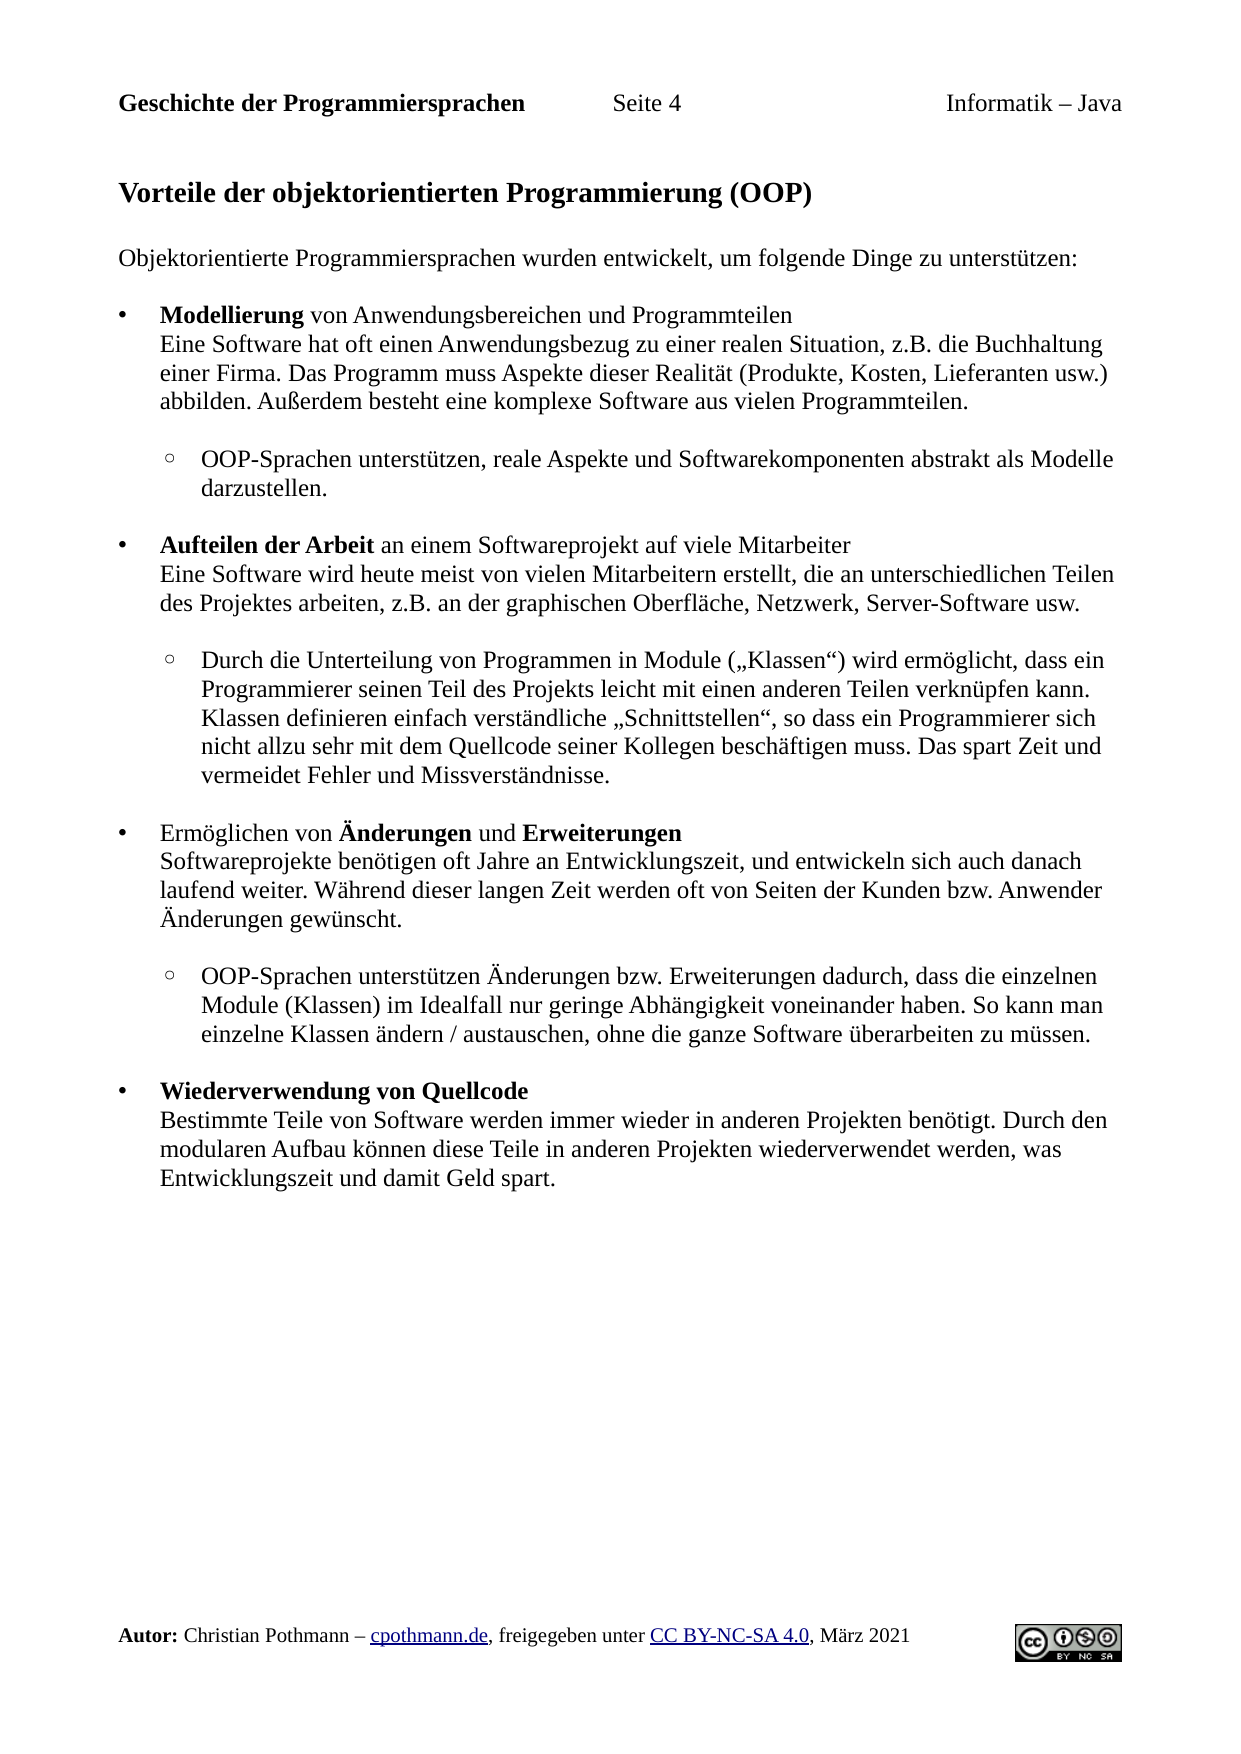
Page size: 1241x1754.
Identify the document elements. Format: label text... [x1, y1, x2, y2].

list Durch die Unterteilung von Programmen in Module („Klassen“) wird ermöglicht, dass ein Programmierer seinen Teil des Projekts leicht mit einen anderen Teilen verknüpfen kann. Klassen definieren einfach verständliche „Schnittstellen“, so dass ein Programmierer sich nicht allzu sehr mit dem Quellcode seiner Kollegen beschäftigen muss. Das spart Zeit und vermeidet Fehler und Missverständnisse. [159, 645, 1122, 789]
list Modellierung von Anwendungsbereichen und Programmteilen Eine Software hat oft einen Anwendungsbezug zu einer realen Situation, z.B. die Buchhaltung einer Firma. Das Programm muss Aspekte dieser Realität (Produkte, Kosten, Lieferanten usw.) abbilden. Außerdem besteht eine komplexe Software aus vielen Programmteilen. [118, 300, 1122, 415]
text Vorteile der objektorientierten Programmierung (OOP) [118, 176, 1122, 209]
list OOP-Sprachen unterstützen, reale Aspekte und Softwarekomponenten abstrakt als Modelle darzustellen. [159, 444, 1122, 501]
text Objektorientierte Programmiersprachen wurden entwickelt, um folgende Dinge zu unterstützen: [118, 243, 1122, 271]
list Ermöglichen von Änderungen und Erweiterungen Softwareprojekte benötigen oft Jahre an Entwicklungszeit, und entwickeln sich auch danach laufend weiter. Während dieser langen Zeit werden oft von Seiten der Kunden bzw. Anwender Änderungen gewünscht. [118, 818, 1122, 933]
text Autor: Christian Pothmann – cpothmann.de, freigegeben unter CC BY-NC-SA 4.0, März 2021 [118, 1623, 1122, 1647]
list Wiederverwendung von Quellcode Bestimmte Teile von Software werden immer wieder in anderen Projekten benötigt. Durch den modularen Aufbau können diese Teile in anderen Projekten wiederverwendet werden, was Entwicklungszeit und damit Geld spart. [118, 1076, 1122, 1191]
list OOP-Sprachen unterstützen Änderungen bzw. Erweiterungen dadurch, dass die einzelnen Module (Klassen) im Idealfall nur geringe Abhängigkeit voneinander haben. So kann man einzelne Klassen ändern / austauschen, ohne die ganze Software überarbeiten zu müssen. [159, 961, 1122, 1048]
list Aufteilen der Arbeit an einem Softwareprojekt auf viele Mitarbeiter Eine Software wird heute meist von vielen Mitarbeitern erstellt, die an unterschiedlichen Teilen des Projektes arbeiten, z.B. an der graphischen Oberfläche, Netzwerk, Server-Software usw. [118, 530, 1122, 616]
picture [1015, 1624, 1122, 1662]
